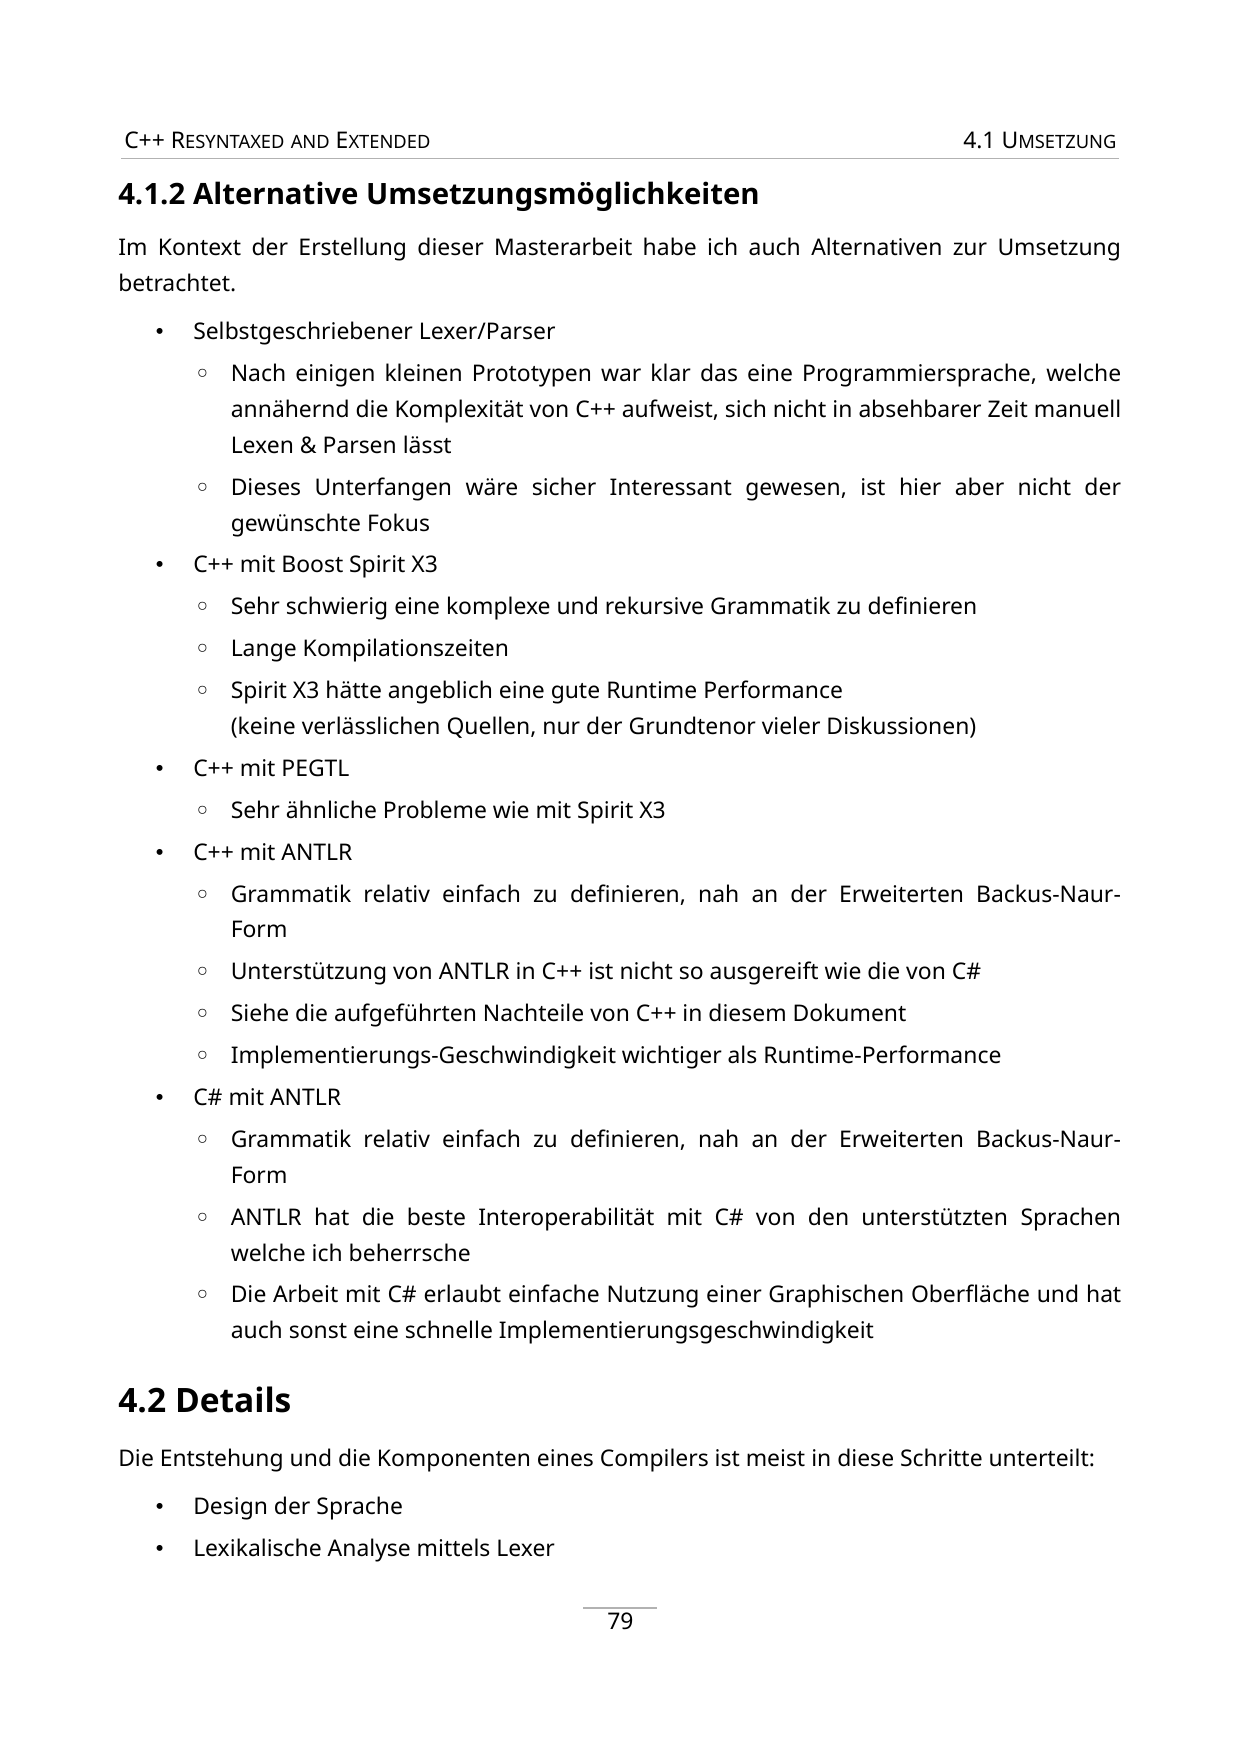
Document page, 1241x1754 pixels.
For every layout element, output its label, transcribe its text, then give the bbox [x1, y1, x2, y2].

list Lexikalische Analyse mittels Lexer [156, 1532, 1122, 1563]
list Selbstgeschriebener Lexer/Parser [156, 315, 1122, 346]
text Die Entstehung und die Komponenten eines Compilers ist meist in diese Schritte unterteilt: [118, 1442, 1122, 1473]
list Unterstützung von ANTLR in C++ ist nicht so ausgereift wie die von C# [193, 955, 1122, 987]
list Lange Kompilationszeiten [193, 632, 1122, 663]
list Grammatik relativ einfach zu definieren, nah an der Erweiterten Backus-Naur-Form [193, 877, 1122, 945]
list Siehe die aufgeführten Nachteile von C++ in diesem Dokument [193, 997, 1122, 1028]
subtitle Alternative Umsetzungsmöglichkeiten [118, 173, 1122, 213]
list Implementierungs-Geschwindigkeit wichtiger als Runtime-Performance [193, 1039, 1122, 1070]
list C# mit ANTLR [156, 1081, 1122, 1112]
subtitle Details [118, 1377, 1122, 1423]
list Nach einigen kleinen Prototypen war klar das eine Programmiersprache, welche annähernd die Komplexität von C++ aufweist, sich nicht in absehbarer Zeit manuell Lexen & Parsen lässt [193, 357, 1122, 460]
list ANTLR hat die beste Interoperabilität mit C# von den unterstützten Sprachen welche ich beherrsche [193, 1201, 1122, 1268]
text Im Kontext der Erstellung dieser Masterarbeit habe ich auch Alternativen zur Umsetzung betrachtet. [118, 231, 1122, 298]
list Dieses Unterfangen wäre sicher Interessant gewesen, ist hier aber nicht der gewünschte Fokus [193, 471, 1122, 538]
list C++ mit ANTLR [156, 836, 1122, 867]
list Sehr ähnliche Probleme wie mit Spirit X3 [193, 794, 1122, 825]
list Spirit X3 hätte angeblich eine gute Runtime Performance (keine verlässlichen Quellen, nur der Grundtenor vieler Diskussionen) [193, 674, 1122, 741]
list Grammatik relativ einfach zu definieren, nah an der Erweiterten Backus-Naur-Form [193, 1123, 1122, 1190]
list Design der Sprache [156, 1490, 1122, 1521]
list C++ mit PEGTL [156, 752, 1122, 783]
list Die Arbeit mit C# erlaubt einfache Nutzung einer Graphischen Oberfläche und hat auch sonst eine schnelle Implementierungsgeschwindigkeit [193, 1278, 1122, 1346]
list Sehr schwierig eine komplexe und rekursive Grammatik zu definieren [193, 590, 1122, 622]
list C++ mit Boost Spirit X3 [156, 548, 1122, 580]
